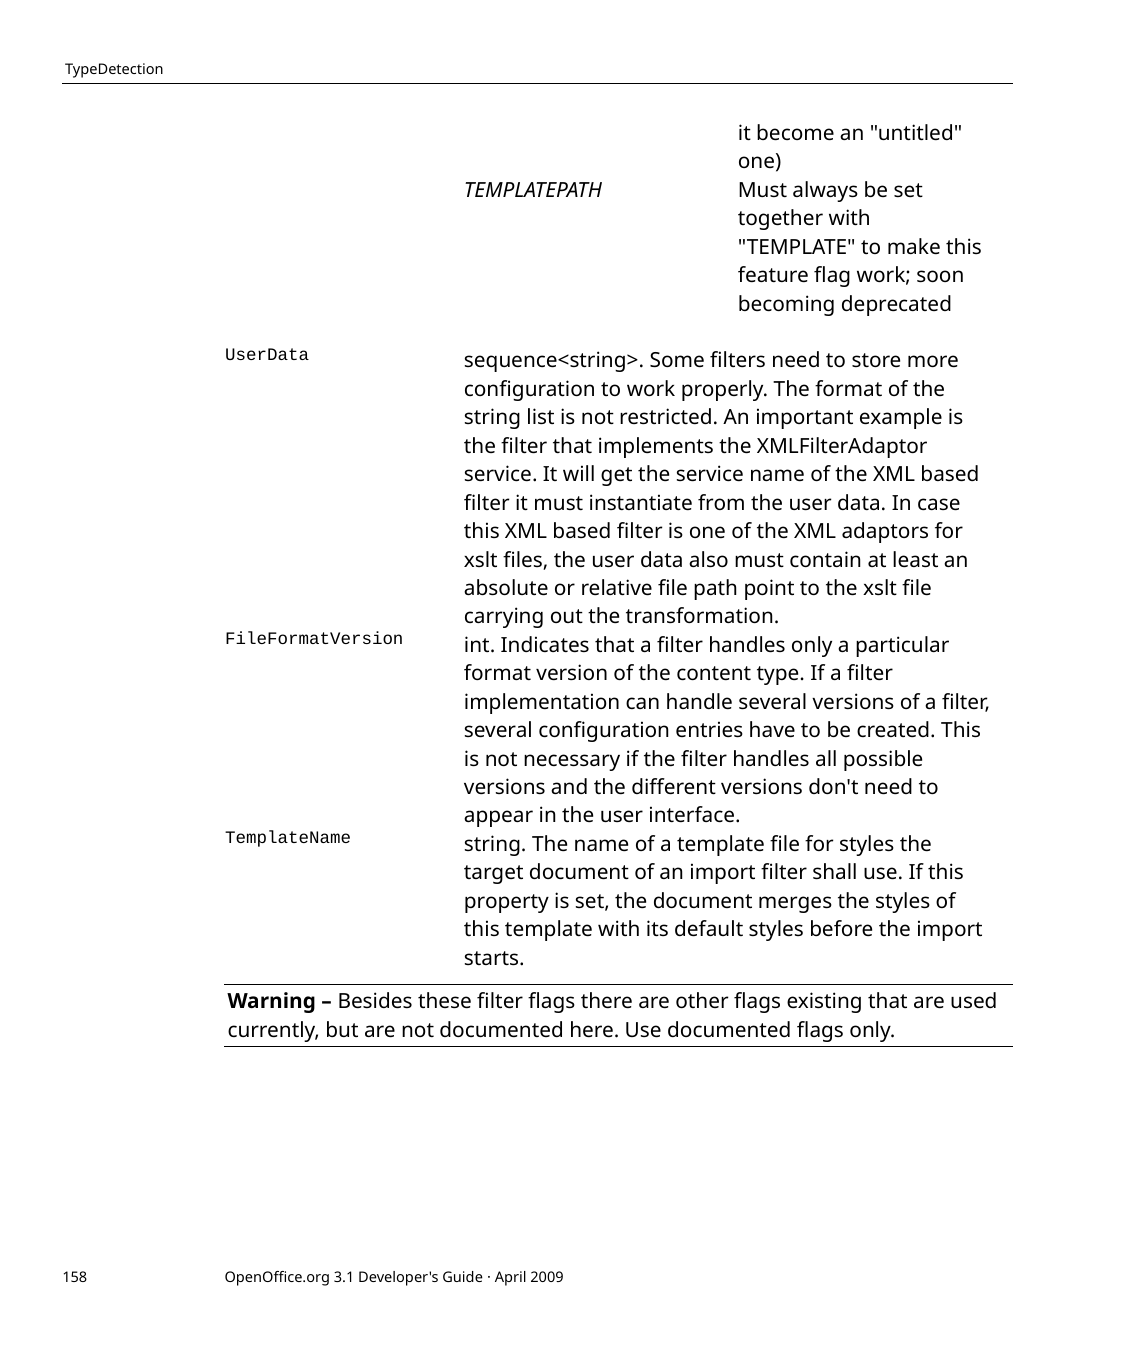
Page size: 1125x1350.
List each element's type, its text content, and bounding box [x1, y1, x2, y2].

table_cell [225, 118, 464, 346]
table_cell sequence<string>. Some filters need to store more configuration to work properly. The format of the string list is not restricted. An important example is the filter that implements the XMLFilterAdaptor service. It will get the service name of the XML based filter it must instantiate from the user data. In case this XML based filter is one of the XML adaptors for xslt files, the user data also must contain at least an absolute or relative file path point to the xslt file carrying out the transformation. [464, 346, 1012, 630]
table_cell [464, 317, 1012, 346]
table_cell UserData [225, 346, 464, 630]
table_cell FileFormatVersion [225, 630, 464, 829]
table_cell TEMPLATEPATH [464, 175, 738, 317]
table_cell TemplateName [225, 829, 464, 971]
table_cell Must always be set together with "TEMPLATE" to make this feature flag work; soon becoming deprecated [738, 175, 1012, 317]
table_cell it become an "untitled" one) [738, 118, 1012, 175]
table_cell string. The name of a template file for styles the target document of an import filter shall use. If this property is set, the document merges the styles of this template with its default styles before the import starts. [464, 829, 1012, 971]
list Besides these filter flags there are other flags existing that are used currently, but are not documented here. Use documented flags only. [224, 985, 1013, 1046]
table_cell int. Indicates that a filter handles only a particular format version of the content type. If a filter implementation can handle several versions of a filter, several configuration entries have to be created. This is not necessary if the filter handles all possible versions and the different versions don't need to appear in the user interface. [464, 630, 1012, 829]
table_cell [464, 118, 738, 175]
